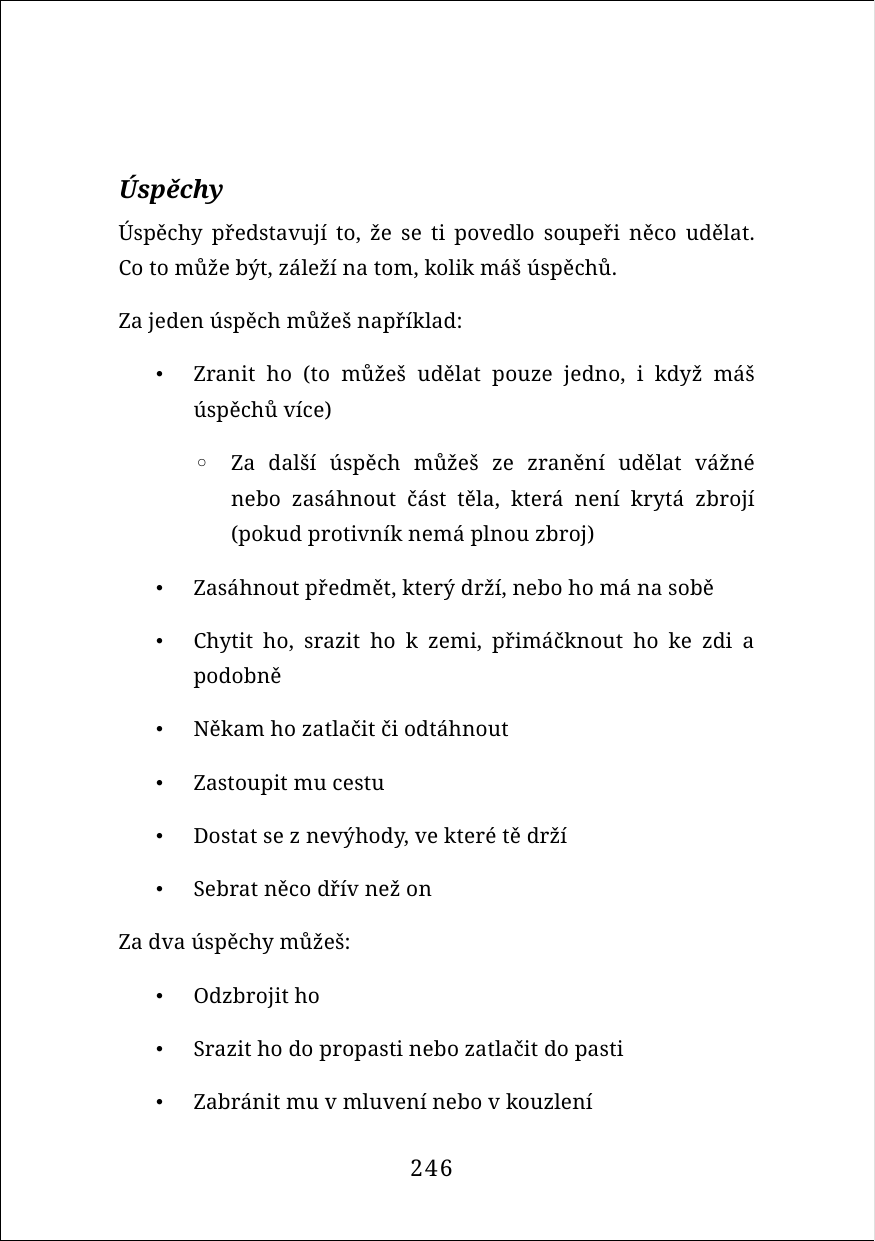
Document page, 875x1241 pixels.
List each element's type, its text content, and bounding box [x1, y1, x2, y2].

list Zabránit mu v mluvení nebo v kouzlení [156, 1087, 756, 1116]
list Odzbrojit ho [156, 981, 756, 1009]
list Zranit ho (to můžeš udělat pouze jedno, i když máš úspěchů více) [156, 359, 756, 423]
list Zastoupit mu cestu [156, 768, 756, 796]
subtitle Úspěchy [118, 172, 756, 206]
list Dostat se z nevýhody, ve které tě drží [156, 821, 756, 849]
list Sebrat něco dřív než on [156, 874, 756, 903]
list Zasáhnout předmět, který drží, nebo ho má na sobě [156, 573, 756, 601]
text Za jeden úspěch můžeš například: [118, 306, 756, 335]
list Chytit ho, srazit ho k zemi, přimáčknout ho ke zdi a podobně [156, 626, 756, 690]
list Někam ho zatlačit či odtáhnout [156, 714, 756, 743]
list Srazit ho do propasti nebo zatlačit do pasti [156, 1034, 756, 1062]
text Úspěchy představují to, že se ti povedlo soupeři něco udělat. Co to může být, záleží na tom, kolik máš úspěchů. [118, 218, 756, 282]
list Za další úspěch můžeš ze zranění udělat vážné nebo zasáhnout část těla, která není krytá zbrojí (pokud protivník nemá plnou zbroj) [193, 448, 756, 548]
text Za dva úspěchy můžeš: [118, 927, 756, 956]
